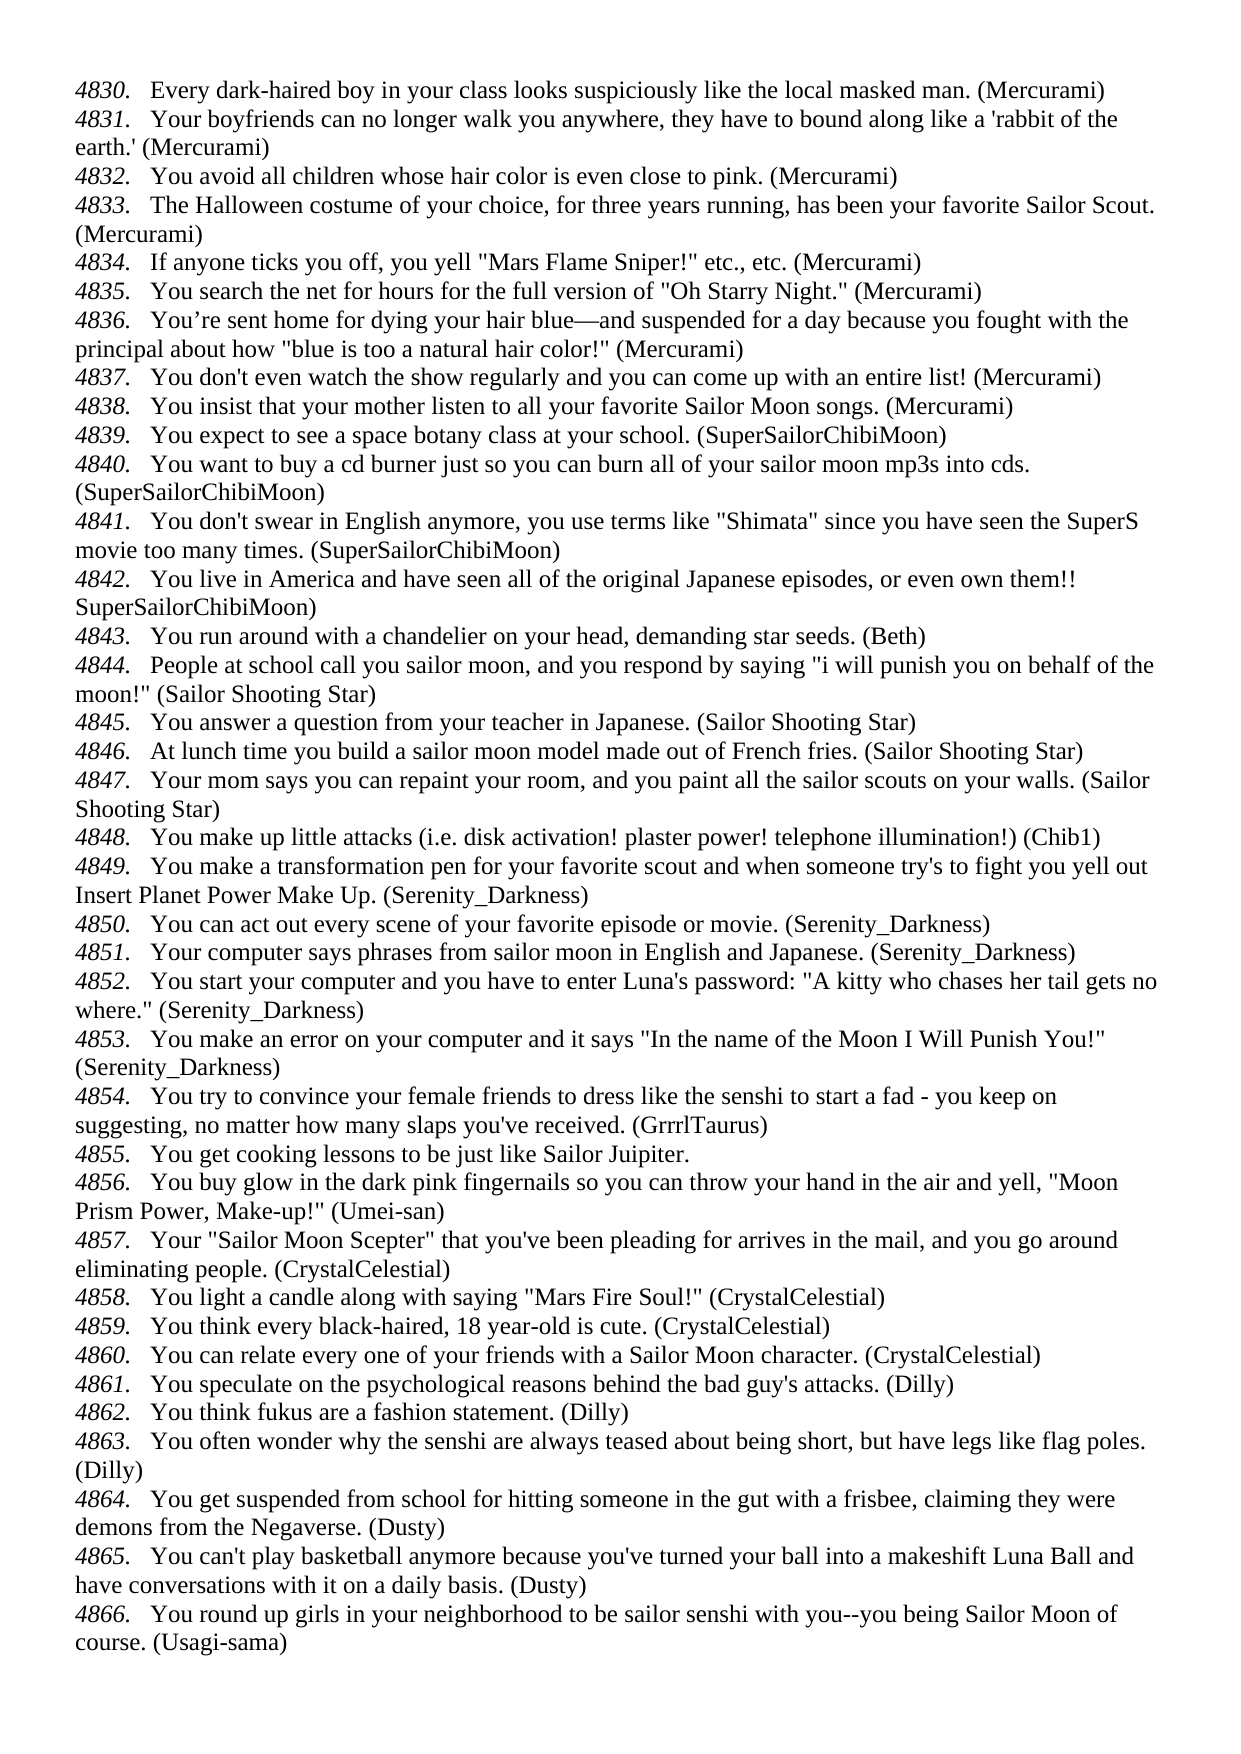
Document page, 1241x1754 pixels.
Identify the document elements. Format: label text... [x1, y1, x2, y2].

list You get suspended from school for hitting someone in the gut with a frisbee, claiming they were demons from the Negaverse. (Dusty) [75, 1484, 1165, 1541]
list You start your computer and you have to enter Luna's password: "A kitty who chases her tail gets no where." (Serenity_Darkness) [75, 966, 1165, 1024]
list You live in America and have seen all of the original Japanese episodes, or even own them!! SuperSailorChibiMoon) [75, 564, 1165, 621]
list You search the net for hours for the full version of "Oh Starry Night." (Mercurami) [75, 276, 1165, 305]
list You light a candle along with saying "Mars Fire Soul!" (CrystalCelestial) [75, 1282, 1165, 1311]
list You can't play basketball anymore because you've turned your ball into a makeshift Luna Ball and have conversations with it on a daily basis. (Dusty) [75, 1541, 1165, 1599]
list You can relate every one of your friends with a Sailor Moon character. (CrystalCelestial) [75, 1340, 1165, 1369]
list Your computer says phrases from sailor moon in English and Japanese. (Serenity_Darkness) [75, 937, 1165, 966]
list You don't swear in English anymore, you use terms like "Shimata" since you have seen the SuperS movie too many times. (SuperSailorChibiMoon) [75, 506, 1165, 564]
list You don't even watch the show regularly and you can come up with an entire list! (Mercurami) [75, 362, 1165, 391]
list You want to buy a cd burner just so you can burn all of your sailor moon mp3s into cds. (SuperSailorChibiMoon) [75, 449, 1165, 506]
list You insist that your mother listen to all your favorite Sailor Moon songs. (Mercurami) [75, 391, 1165, 420]
list You avoid all children whose hair color is even close to pink. (Mercurami) [75, 161, 1165, 190]
list You expect to see a space botany class at your school. (SuperSailorChibiMoon) [75, 420, 1165, 449]
list Your mom says you can repaint your room, and you paint all the sailor scouts on your walls. (Sailor Shooting Star) [75, 765, 1165, 822]
list You can act out every scene of your favorite episode or movie. (Serenity_Darkness) [75, 909, 1165, 937]
list Every dark-haired boy in your class looks suspiciously like the local masked man. (Mercurami) [75, 75, 1165, 104]
list Your "Sailor Moon Scepter" that you've been pleading for arrives in the mail, and you go around eliminating people. (CrystalCelestial) [75, 1225, 1165, 1282]
list You speculate on the psychological reasons behind the bad guy's attacks. (Dilly) [75, 1369, 1165, 1397]
list You round up girls in your neighborhood to be sailor senshi with you--you being Sailor Moon of course. (Usagi-sama) [75, 1599, 1165, 1656]
list Your boyfriends can no longer walk you anywhere, they have to bound along like a 'rabbit of the earth.' (Mercurami) [75, 104, 1165, 161]
list You run around with a chandelier on your head, demanding star seeds. (Beth) [75, 621, 1165, 650]
list You try to convince your female friends to dress like the senshi to start a fad - you keep on suggesting, no matter how many slaps you've received. (GrrrlTaurus) [75, 1081, 1165, 1139]
list People at school call you sailor moon, and you respond by saying "i will punish you on behalf of the moon!" (Sailor Shooting Star) [75, 650, 1165, 707]
list You make up little attacks (i.e. disk activation! plaster power! telephone illumination!) (Chib1) [75, 822, 1165, 851]
list You make an error on your computer and it says "In the name of the Moon I Will Punish You!" (Serenity_Darkness) [75, 1024, 1165, 1081]
list You get cooking lessons to be just like Sailor Juipiter. [75, 1139, 1165, 1167]
list The Halloween costume of your choice, for three years running, has been your favorite Sailor Scout. (Mercurami) [75, 190, 1165, 247]
list You make a transformation pen for your favorite scout and when someone try's to fight you yell out Insert Planet Power Make Up. (Serenity_Darkness) [75, 851, 1165, 909]
list You buy glow in the dark pink fingernails so you can throw your hand in the air and yell, "Moon Prism Power, Make-up!" (Umei-san) [75, 1167, 1165, 1225]
list You answer a question from your teacher in Japanese. (Sailor Shooting Star) [75, 707, 1165, 736]
list At lunch time you build a sailor moon model made out of French fries. (Sailor Shooting Star) [75, 736, 1165, 765]
list You think every black-haired, 18 year-old is cute. (CrystalCelestial) [75, 1311, 1165, 1340]
list You think fukus are a fashion statement. (Dilly) [75, 1397, 1165, 1426]
list You’re sent home for dying your hair blue—and suspended for a day because you fought with the principal about how "blue is too a natural hair color!" (Mercurami) [75, 305, 1165, 362]
list You often wonder why the senshi are always teased about being short, but have legs like flag poles. (Dilly) [75, 1426, 1165, 1484]
list If anyone ticks you off, you yell "Mars Flame Sniper!" etc., etc. (Mercurami) [75, 247, 1165, 276]
